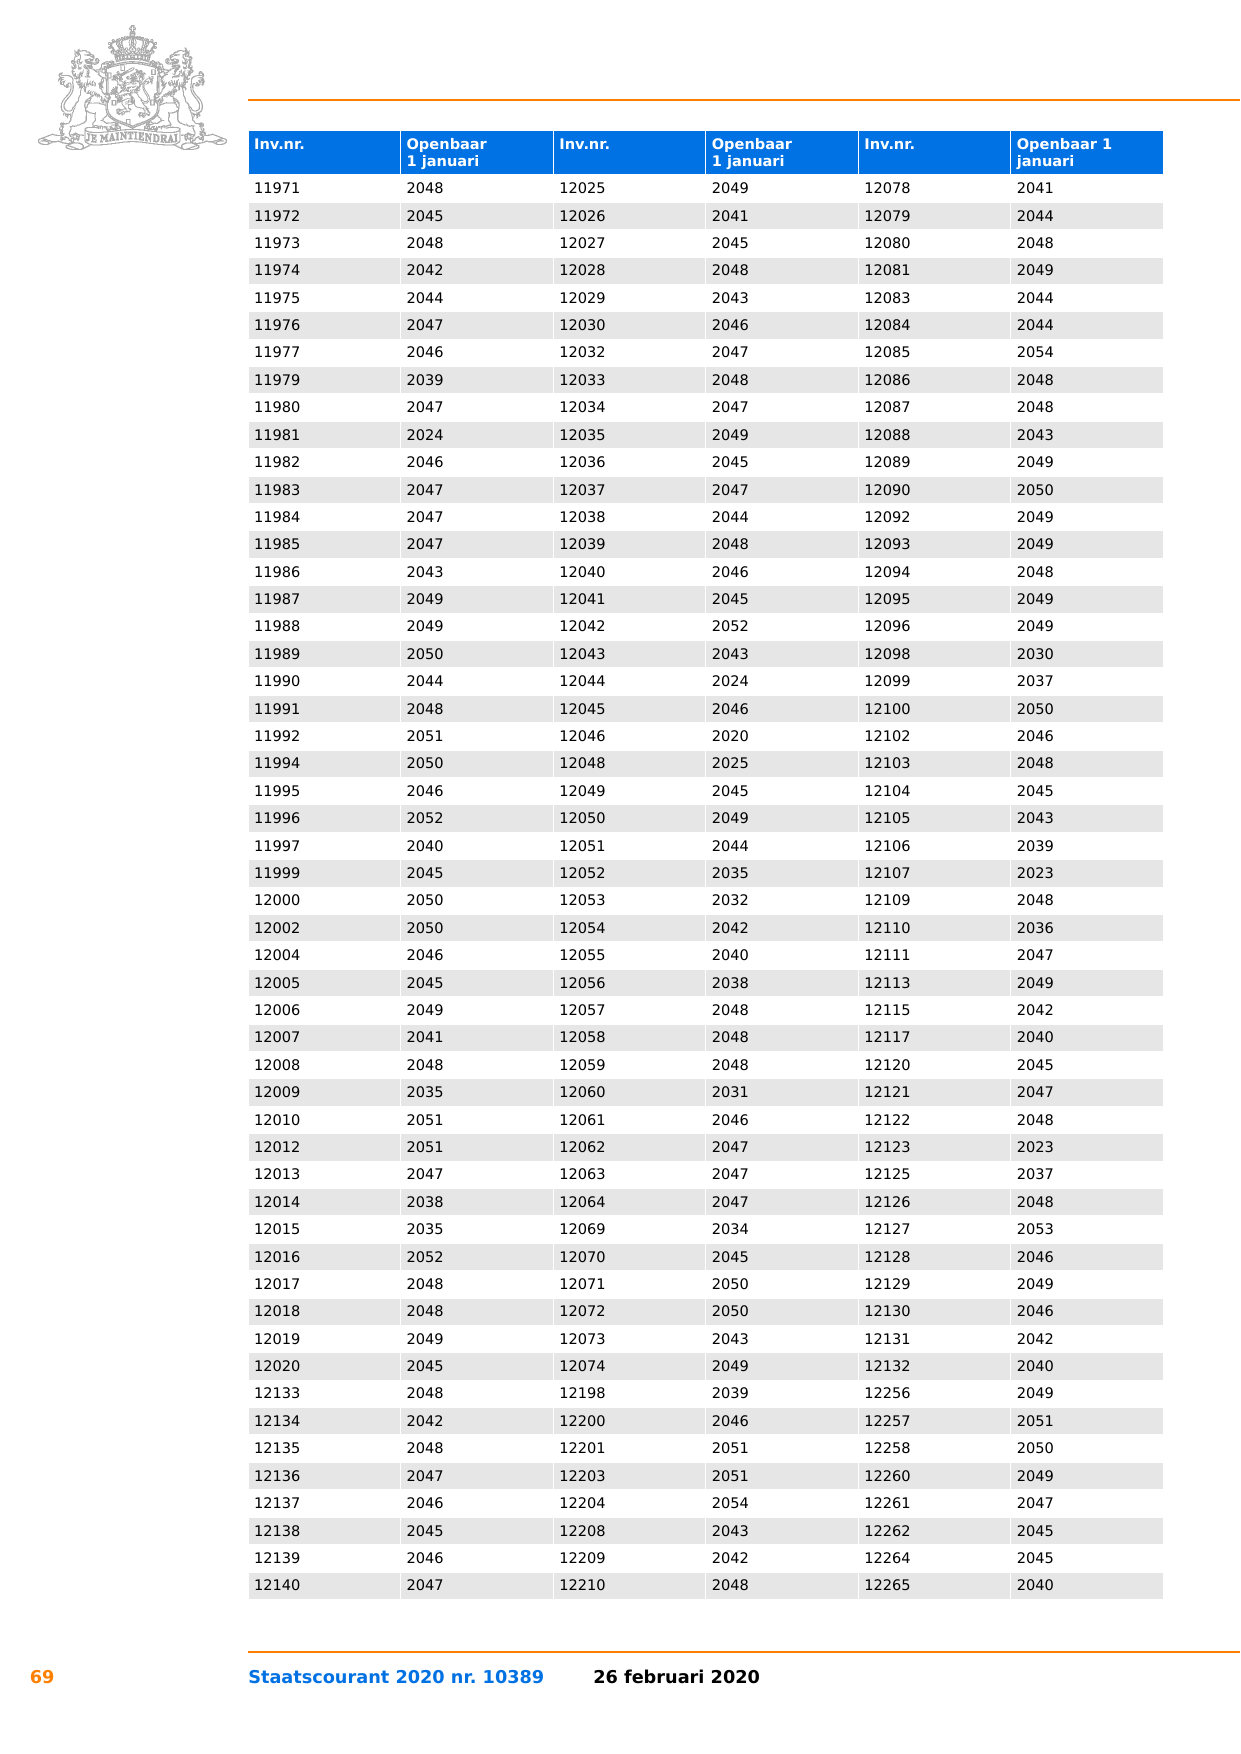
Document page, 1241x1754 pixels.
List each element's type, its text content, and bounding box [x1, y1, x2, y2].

table_cell 2051 [401, 1107, 553, 1133]
table_cell 12010 [249, 1107, 400, 1133]
table_cell 11988 [249, 614, 400, 640]
table_cell 12087 [859, 395, 1010, 421]
table_cell 2048 [1011, 1189, 1163, 1215]
table_cell 12208 [554, 1518, 705, 1544]
table_cell 2040 [401, 833, 553, 859]
table_cell 12039 [554, 531, 705, 558]
table_cell 2045 [1011, 1545, 1163, 1571]
table_cell 2039 [706, 1381, 858, 1407]
table_cell 12127 [859, 1216, 1010, 1243]
table_cell 2042 [401, 1408, 553, 1434]
table_cell 2051 [401, 723, 553, 749]
table_cell 2047 [1011, 1490, 1163, 1517]
table_cell 12096 [859, 614, 1010, 640]
table_cell 2037 [1011, 669, 1163, 695]
table_cell 2045 [401, 1353, 553, 1380]
table_cell 11976 [249, 312, 400, 339]
table_cell 12054 [554, 915, 705, 941]
table_cell 12026 [554, 203, 705, 229]
table_cell 2020 [706, 723, 858, 749]
table_cell 2042 [1011, 997, 1163, 1023]
table_cell 12044 [554, 669, 705, 695]
table_cell 12018 [249, 1299, 400, 1325]
table_cell 2049 [1011, 614, 1163, 640]
table_cell 2054 [1011, 340, 1163, 366]
table_cell 12064 [554, 1189, 705, 1215]
table_cell 12027 [554, 230, 705, 256]
table_cell 11985 [249, 531, 400, 558]
table_cell 2043 [401, 559, 553, 585]
table_cell 12133 [249, 1381, 400, 1407]
table_cell 11990 [249, 669, 400, 695]
table_cell 11999 [249, 860, 400, 887]
table_cell 2043 [1011, 805, 1163, 832]
table_cell 12045 [554, 696, 705, 722]
table_cell 2050 [1011, 1436, 1163, 1462]
table_cell 2024 [706, 669, 858, 695]
table_cell 2043 [706, 1518, 858, 1544]
table_cell 12098 [859, 641, 1010, 667]
table_cell 12086 [859, 367, 1010, 393]
table_cell 2050 [401, 641, 553, 667]
table_cell 2049 [706, 1353, 858, 1380]
table_cell 2049 [1011, 449, 1163, 476]
table_cell 2048 [1011, 1107, 1163, 1133]
table_cell 12032 [554, 340, 705, 366]
table_cell 2048 [401, 1436, 553, 1462]
table_cell 11982 [249, 449, 400, 476]
table_cell 2042 [401, 258, 553, 284]
table_cell 12265 [859, 1573, 1010, 1599]
table_cell 2049 [1011, 1381, 1163, 1407]
table_cell 2045 [706, 1244, 858, 1270]
table_cell 11994 [249, 751, 400, 777]
table_cell 2047 [1011, 1079, 1163, 1106]
table_cell 2048 [706, 1052, 858, 1078]
table_cell 2049 [401, 586, 553, 613]
table_cell 12123 [859, 1134, 1010, 1161]
table_cell 12122 [859, 1107, 1010, 1133]
table_cell 2045 [401, 1518, 553, 1544]
table_cell 12135 [249, 1436, 400, 1462]
table_cell 12085 [859, 340, 1010, 366]
table_cell 12016 [249, 1244, 400, 1270]
table_cell 2047 [401, 477, 553, 503]
table_cell 12111 [859, 943, 1010, 969]
table_cell 12041 [554, 586, 705, 613]
table_cell 2048 [706, 1573, 858, 1599]
table_cell 2044 [706, 504, 858, 530]
table_cell 2049 [1011, 970, 1163, 996]
table_cell 12056 [554, 970, 705, 996]
table_cell 2041 [401, 1025, 553, 1051]
table_cell 2050 [706, 1299, 858, 1325]
table_cell 2048 [1011, 395, 1163, 421]
table_cell 11974 [249, 258, 400, 284]
table_cell 11986 [249, 559, 400, 585]
table_cell 2047 [401, 395, 553, 421]
table_cell 2042 [1011, 1326, 1163, 1352]
table_cell 11997 [249, 833, 400, 859]
table_cell 12008 [249, 1052, 400, 1078]
table_cell 12139 [249, 1545, 400, 1571]
table_cell 12017 [249, 1271, 400, 1297]
table_cell 12110 [859, 915, 1010, 941]
table_cell 2049 [1011, 1271, 1163, 1297]
table_cell 2045 [1011, 1518, 1163, 1544]
table_header Inv.nr. [249, 131, 400, 174]
table_cell 12050 [554, 805, 705, 832]
table_cell 2050 [401, 888, 553, 914]
table_cell 2047 [706, 395, 858, 421]
table_cell 12121 [859, 1079, 1010, 1106]
table_cell 2046 [706, 696, 858, 722]
table_cell 2053 [1011, 1216, 1163, 1243]
table_cell 11971 [249, 175, 400, 202]
table_cell 2048 [401, 1052, 553, 1078]
table_cell 2045 [706, 230, 858, 256]
table_cell 11989 [249, 641, 400, 667]
table_cell 12052 [554, 860, 705, 887]
table_cell 2048 [1011, 751, 1163, 777]
table_cell 2032 [706, 888, 858, 914]
table_cell 12204 [554, 1490, 705, 1517]
table_cell 12037 [554, 477, 705, 503]
table_cell 2048 [1011, 367, 1163, 393]
table_cell 12036 [554, 449, 705, 476]
table_cell 12103 [859, 751, 1010, 777]
table_cell 12083 [859, 285, 1010, 311]
table_cell 2047 [401, 312, 553, 339]
table_cell 2049 [706, 175, 858, 202]
table_cell 2035 [401, 1079, 553, 1106]
table_cell 2050 [706, 1271, 858, 1297]
table_cell 2048 [401, 1381, 553, 1407]
table_cell 12058 [554, 1025, 705, 1051]
table_cell 12256 [859, 1381, 1010, 1407]
table_cell 12019 [249, 1326, 400, 1352]
table_cell 2034 [706, 1216, 858, 1243]
table_cell 12201 [554, 1436, 705, 1462]
table_cell 12089 [859, 449, 1010, 476]
table_cell 2046 [706, 559, 858, 585]
table_cell 2040 [1011, 1025, 1163, 1051]
table_cell 12040 [554, 559, 705, 585]
table_cell 2036 [1011, 915, 1163, 941]
table_cell 12140 [249, 1573, 400, 1599]
table_cell 2045 [706, 449, 858, 476]
table_cell 12043 [554, 641, 705, 667]
table_cell 2047 [706, 1162, 858, 1188]
table_cell 12020 [249, 1353, 400, 1380]
table_cell 2041 [1011, 175, 1163, 202]
table_cell 2044 [401, 669, 553, 695]
table_cell 11972 [249, 203, 400, 229]
table_cell 2048 [706, 1025, 858, 1051]
table_cell 2043 [706, 285, 858, 311]
table_cell 2047 [401, 1162, 553, 1188]
table_cell 2043 [706, 641, 858, 667]
table_cell 2038 [706, 970, 858, 996]
table_cell 2044 [401, 285, 553, 311]
table_cell 12209 [554, 1545, 705, 1571]
table_cell 12126 [859, 1189, 1010, 1215]
table_cell 12035 [554, 422, 705, 448]
table_cell 12014 [249, 1189, 400, 1215]
table_cell 12128 [859, 1244, 1010, 1270]
table_cell 12055 [554, 943, 705, 969]
table_cell 2046 [401, 1545, 553, 1571]
table_cell 2045 [401, 203, 553, 229]
table_cell 12046 [554, 723, 705, 749]
table_cell 2039 [401, 367, 553, 393]
table_cell 12134 [249, 1408, 400, 1434]
table_cell 2025 [706, 751, 858, 777]
table_cell 12053 [554, 888, 705, 914]
table_cell 12138 [249, 1518, 400, 1544]
table_cell 2046 [1011, 723, 1163, 749]
table_cell 2045 [1011, 1052, 1163, 1078]
table_cell 2050 [1011, 477, 1163, 503]
table_cell 12078 [859, 175, 1010, 202]
table_cell 12084 [859, 312, 1010, 339]
table_cell 12125 [859, 1162, 1010, 1188]
table_cell 2045 [1011, 778, 1163, 804]
table_cell 2039 [1011, 833, 1163, 859]
table_cell 2037 [1011, 1162, 1163, 1188]
table_cell 12005 [249, 970, 400, 996]
table_cell 12104 [859, 778, 1010, 804]
table_cell 2047 [1011, 943, 1163, 969]
table_cell 12074 [554, 1353, 705, 1380]
table_cell 2045 [401, 970, 553, 996]
table_cell 2050 [401, 751, 553, 777]
table_cell 12072 [554, 1299, 705, 1325]
table_cell 12013 [249, 1162, 400, 1188]
table_cell 12034 [554, 395, 705, 421]
table_cell 12038 [554, 504, 705, 530]
picture [38, 25, 227, 150]
table_cell 2046 [1011, 1244, 1163, 1270]
table_cell 12063 [554, 1162, 705, 1188]
table_cell 12062 [554, 1134, 705, 1161]
table_cell 12094 [859, 559, 1010, 585]
table_cell 2047 [401, 1463, 553, 1489]
table_cell 2043 [706, 1326, 858, 1352]
table_cell 12030 [554, 312, 705, 339]
table_header Inv.nr. [554, 131, 705, 174]
table_cell 2045 [401, 860, 553, 887]
table_cell 2051 [1011, 1408, 1163, 1434]
table_cell 11975 [249, 285, 400, 311]
table_cell 12088 [859, 422, 1010, 448]
table_cell 2040 [706, 943, 858, 969]
table_cell 2044 [1011, 285, 1163, 311]
table_cell 12131 [859, 1326, 1010, 1352]
table_cell 2050 [401, 915, 553, 941]
table_cell 2048 [1011, 230, 1163, 256]
table_cell 12264 [859, 1545, 1010, 1571]
table_cell 12080 [859, 230, 1010, 256]
table_cell 2023 [1011, 1134, 1163, 1161]
table_cell 12079 [859, 203, 1010, 229]
table_cell 2048 [401, 1271, 553, 1297]
table_cell 2051 [706, 1436, 858, 1462]
table_cell 11984 [249, 504, 400, 530]
table_cell 2046 [706, 1107, 858, 1133]
table_cell 12198 [554, 1381, 705, 1407]
table_cell 12069 [554, 1216, 705, 1243]
table_cell 2049 [401, 1326, 553, 1352]
table_cell 12092 [859, 504, 1010, 530]
table_cell 2052 [706, 614, 858, 640]
table_cell 2047 [401, 1573, 553, 1599]
table_cell 12109 [859, 888, 1010, 914]
table_cell 12004 [249, 943, 400, 969]
table_cell 12102 [859, 723, 1010, 749]
table_cell 12071 [554, 1271, 705, 1297]
table_cell 12028 [554, 258, 705, 284]
table_cell 12137 [249, 1490, 400, 1517]
table_cell 2043 [1011, 422, 1163, 448]
table_cell 2048 [401, 1299, 553, 1325]
table_cell 2052 [401, 805, 553, 832]
table_cell 2030 [1011, 641, 1163, 667]
table_cell 2050 [1011, 696, 1163, 722]
table_cell 2024 [401, 422, 553, 448]
table_cell 2044 [1011, 203, 1163, 229]
table_cell 2023 [1011, 860, 1163, 887]
table_cell 11979 [249, 367, 400, 393]
table_cell 12132 [859, 1353, 1010, 1380]
table_cell 12015 [249, 1216, 400, 1243]
table_cell 12258 [859, 1436, 1010, 1462]
table_cell 12061 [554, 1107, 705, 1133]
table_cell 2045 [706, 586, 858, 613]
table_cell 2049 [401, 997, 553, 1023]
table_cell 2054 [706, 1490, 858, 1517]
table_cell 2040 [1011, 1573, 1163, 1599]
table_cell 2046 [706, 312, 858, 339]
table_cell 11981 [249, 422, 400, 448]
table_cell 11973 [249, 230, 400, 256]
table_cell 2035 [401, 1216, 553, 1243]
table_cell 2047 [706, 1189, 858, 1215]
table_cell 2049 [1011, 504, 1163, 530]
table_cell 12129 [859, 1271, 1010, 1297]
table_cell 2047 [401, 531, 553, 558]
table_cell 12000 [249, 888, 400, 914]
table_cell 12048 [554, 751, 705, 777]
table_cell 2046 [401, 778, 553, 804]
table_cell 2047 [706, 1134, 858, 1161]
table_cell 11991 [249, 696, 400, 722]
table_cell 12081 [859, 258, 1010, 284]
table_cell 2048 [706, 997, 858, 1023]
table_cell 12113 [859, 970, 1010, 996]
table_cell 11996 [249, 805, 400, 832]
table_cell 2042 [706, 1545, 858, 1571]
table_cell 12090 [859, 477, 1010, 503]
table_cell 11980 [249, 395, 400, 421]
table_cell 2051 [401, 1134, 553, 1161]
table_cell 2047 [706, 477, 858, 503]
table_cell 2047 [706, 340, 858, 366]
table_cell 2038 [401, 1189, 553, 1215]
table_cell 12099 [859, 669, 1010, 695]
table_cell 12033 [554, 367, 705, 393]
table_cell 2046 [706, 1408, 858, 1434]
table_cell 12093 [859, 531, 1010, 558]
table_cell 2048 [1011, 559, 1163, 585]
table_cell 12106 [859, 833, 1010, 859]
table_cell 12029 [554, 285, 705, 311]
table_cell 12059 [554, 1052, 705, 1078]
table_cell 2048 [401, 696, 553, 722]
table_cell 12049 [554, 778, 705, 804]
table_cell 2045 [706, 778, 858, 804]
table_cell 2049 [1011, 258, 1163, 284]
table_cell 12260 [859, 1463, 1010, 1489]
table_cell 12107 [859, 860, 1010, 887]
table_cell 2046 [401, 340, 553, 366]
table_cell 12261 [859, 1490, 1010, 1517]
table_cell 12257 [859, 1408, 1010, 1434]
table_header Openbaar 1 januari [706, 131, 858, 174]
table_cell 11977 [249, 340, 400, 366]
table_cell 12120 [859, 1052, 1010, 1078]
table_cell 12051 [554, 833, 705, 859]
table_cell 2031 [706, 1079, 858, 1106]
table_cell 12210 [554, 1573, 705, 1599]
table_cell 12012 [249, 1134, 400, 1161]
table_cell 2049 [1011, 531, 1163, 558]
table_cell 2051 [706, 1463, 858, 1489]
table_cell 12115 [859, 997, 1010, 1023]
table_cell 12130 [859, 1299, 1010, 1325]
table_cell 2048 [401, 230, 553, 256]
table_header Openbaar 1 januari [401, 131, 553, 174]
table_cell 2042 [706, 915, 858, 941]
table_cell 2035 [706, 860, 858, 887]
table_cell 12117 [859, 1025, 1010, 1051]
table_cell 2044 [706, 833, 858, 859]
table_cell 12073 [554, 1326, 705, 1352]
table_cell 12007 [249, 1025, 400, 1051]
table_cell 12203 [554, 1463, 705, 1489]
table_header Openbaar 1 januari [1011, 131, 1163, 174]
table_cell 12105 [859, 805, 1010, 832]
table_cell 2049 [706, 422, 858, 448]
table_cell 11987 [249, 586, 400, 613]
table_cell 2046 [401, 1490, 553, 1517]
table_cell 2048 [706, 531, 858, 558]
table_cell 2041 [706, 203, 858, 229]
table_cell 2048 [1011, 888, 1163, 914]
table_cell 11983 [249, 477, 400, 503]
table_cell 12262 [859, 1518, 1010, 1544]
table_cell 2044 [1011, 312, 1163, 339]
table_cell 12060 [554, 1079, 705, 1106]
table_cell 12136 [249, 1463, 400, 1489]
table_cell 2048 [706, 367, 858, 393]
table_cell 2052 [401, 1244, 553, 1270]
table_cell 12042 [554, 614, 705, 640]
table_cell 2046 [1011, 1299, 1163, 1325]
table_cell 11995 [249, 778, 400, 804]
table_cell 2048 [401, 175, 553, 202]
table_cell 12002 [249, 915, 400, 941]
table_cell 12100 [859, 696, 1010, 722]
table_cell 12057 [554, 997, 705, 1023]
table_cell 2046 [401, 449, 553, 476]
table_cell 2046 [401, 943, 553, 969]
table_cell 12006 [249, 997, 400, 1023]
table_cell 2049 [401, 614, 553, 640]
table_cell 12009 [249, 1079, 400, 1106]
table_header Inv.nr. [859, 131, 1010, 174]
table_cell 12200 [554, 1408, 705, 1434]
table_cell 12025 [554, 175, 705, 202]
table_cell 12070 [554, 1244, 705, 1270]
table_cell 2049 [706, 805, 858, 832]
table_cell 2040 [1011, 1353, 1163, 1380]
table_cell 2049 [1011, 586, 1163, 613]
table_cell 12095 [859, 586, 1010, 613]
table_cell 2047 [401, 504, 553, 530]
table_cell 2048 [706, 258, 858, 284]
table_cell 2049 [1011, 1463, 1163, 1489]
table_cell 11992 [249, 723, 400, 749]
